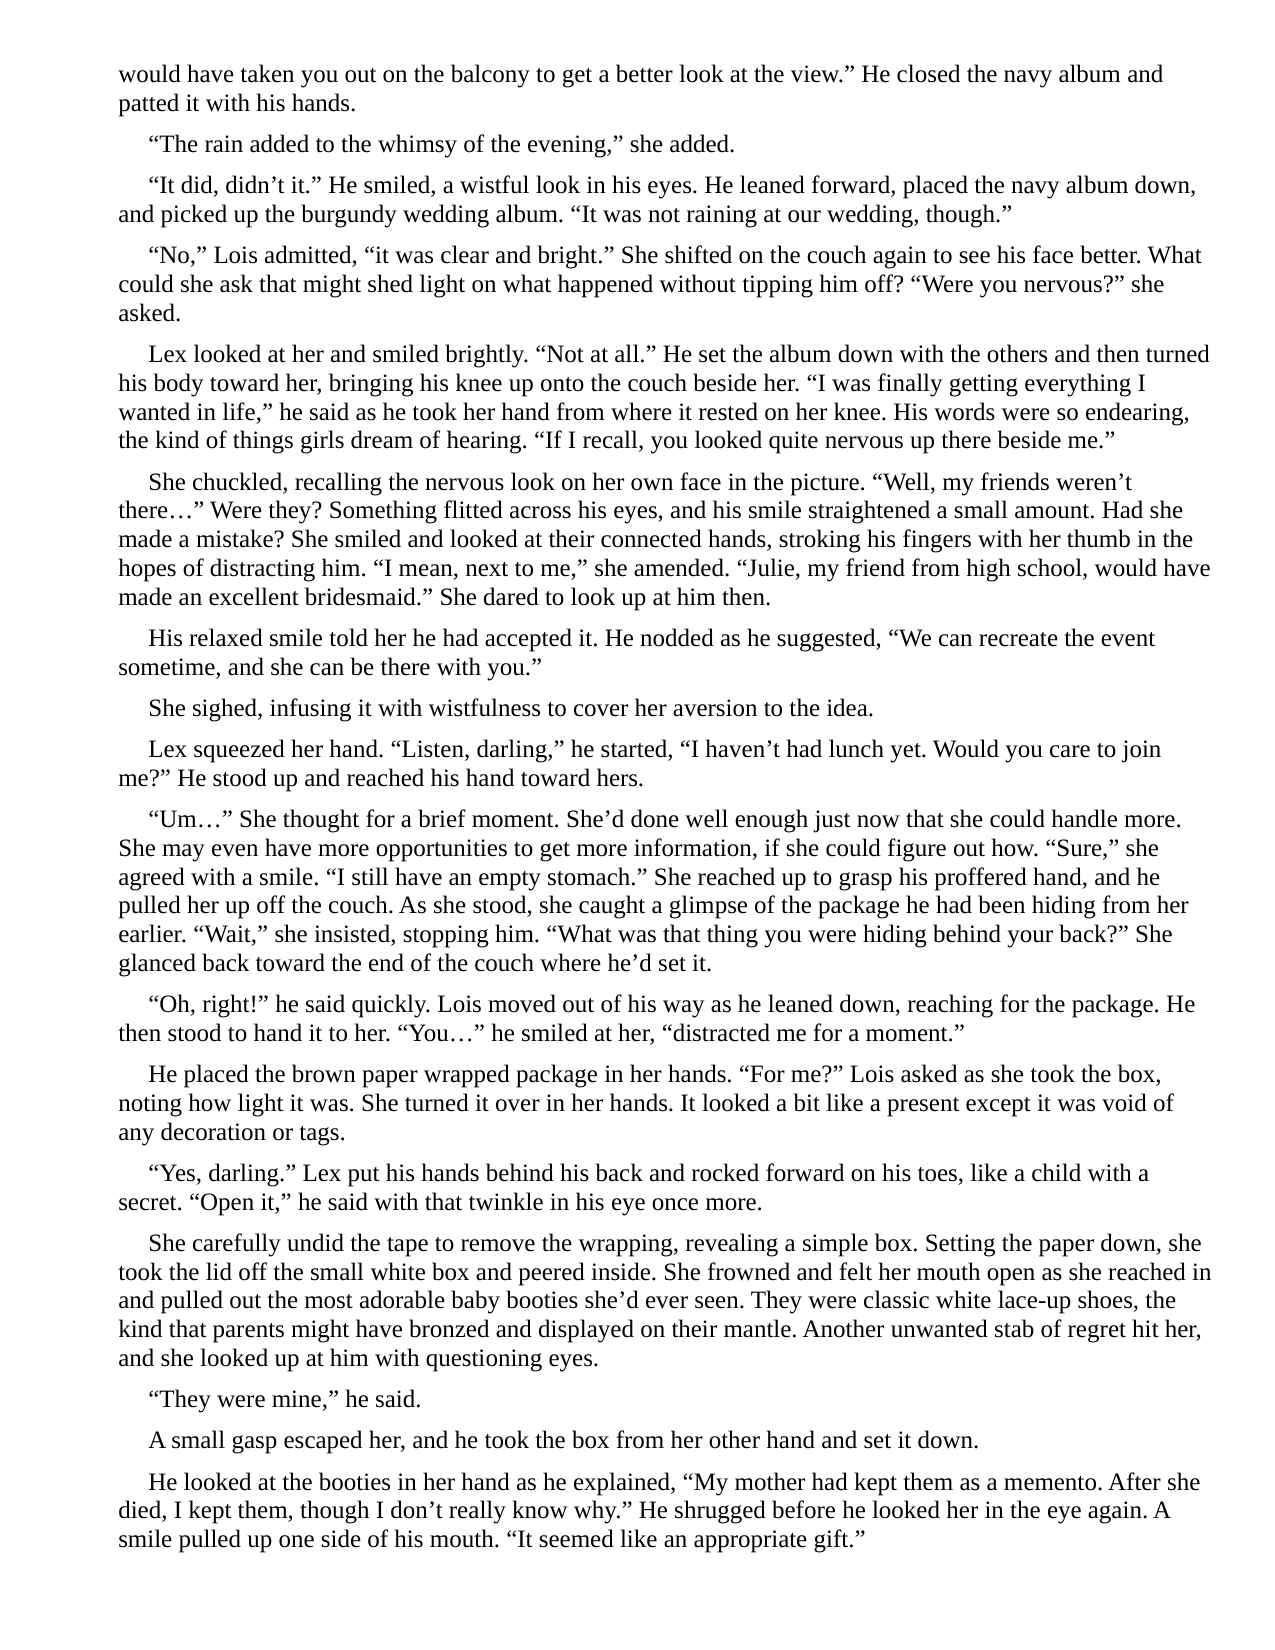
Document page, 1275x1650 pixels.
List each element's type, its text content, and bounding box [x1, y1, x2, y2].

text “Oh, right!” he said quickly. Lois moved out of his way as he leaned down, reaching for the package. He then stood to hand it to her. “You…” he smiled at her, “distracted me for a moment.” [118, 989, 1216, 1047]
text She sighed, infusing it with wistfulness to cover her aversion to the idea. [118, 693, 1216, 722]
text Lex looked at her and smiled brightly. “Not at all.” He set the album down with the others and then turned his body toward her, bringing his knee up onto the couch beside her. “I was finally getting everything I wanted in life,” he said as he took her hand from where it rested on her knee. His words were so endearing, the kind of things girls dream of hearing. “If I recall, you looked quite nervous up there beside me.” [118, 339, 1216, 454]
text “The rain added to the whimsy of the evening,” she added. [118, 129, 1216, 158]
text “It did, didn’t it.” He smiled, a wistful look in his eyes. He leaned forward, placed the navy album down, and picked up the burgundy wedding album. “It was not raining at our wedding, though.” [118, 170, 1216, 228]
text “Um…” She thought for a brief moment. She’d done well enough just now that she could handle more. She may even have more opportunities to get more information, if she could figure out how. “Sure,” she agreed with a smile. “I still have an empty stomach.” She reached up to grasp his proffered hand, and he pulled her up off the couch. As she stood, she caught a glimpse of the package he had been hiding from her earlier. “Wait,” she insisted, stopping him. “What was that thing you were hiding behind your back?” She glanced back toward the end of the couch where he’d set it. [118, 804, 1216, 977]
text His relaxed smile told her he had accepted it. He nodded as he suggested, “We can recreate the event sometime, and she can be there with you.” [118, 623, 1216, 680]
text She chuckled, recalling the nervous look on her own face in the picture. “Well, my friends weren’t there…” Were they? Something flitted across his eyes, and his smile straightened a small amount. Had she made a mistake? She smiled and looked at their connected hands, stroking his fingers with her thumb in the hopes of distracting him. “I mean, next to me,” she amended. “Julie, my friend from high school, would have made an excellent bridesmaid.” She dared to look up at him then. [118, 467, 1216, 610]
text would have taken you out on the balcony to get a better look at the view.” He closed the navy album and patted it with his hands. [118, 59, 1216, 117]
text “Yes, darling.” Lex put his hands behind his back and rocked forward on his toes, like a child with a secret. “Open it,” he said with that twinkle in his eye once more. [118, 1158, 1216, 1215]
text He looked at the booties in her hand as he explained, “My mother had kept them as a memento. After she died, I kept them, though I don’t really know why.” He shrugged before he looked her in the eye again. A smile pulled up one side of his mouth. “It seemed like an appropriate gift.” [118, 1467, 1216, 1553]
text “They were mine,” he said. [118, 1384, 1216, 1413]
text She carefully undid the tape to remove the wrapping, revealing a simple box. Setting the paper down, she took the lid off the small white box and peered inside. She frowned and felt her mouth open as she reached in and pulled out the most adorable baby booties she’d ever seen. They were classic white lace-up shoes, the kind that parents might have bronzed and displayed on their mantle. Another unwanted stab of regret hit her, and she looked up at him with questioning eyes. [118, 1228, 1216, 1372]
text “No,” Lois admitted, “it was clear and bright.” She shifted on the couch again to see his face better. What could she ask that might shed light on what happened without tipping him off? “Were you nervous?” she asked. [118, 240, 1216, 327]
text A small gasp escaped her, and he took the box from her other hand and set it down. [118, 1425, 1216, 1454]
text Lex squeezed her hand. “Listen, darling,” he started, “I haven’t had lunch yet. Would you care to join me?” He stood up and reached his hand toward hers. [118, 734, 1216, 792]
text He placed the brown paper wrapped package in her hands. “For me?” Lois asked as she took the box, noting how light it was. She turned it over in her hands. It looked a bit like a present except it was void of any decoration or tags. [118, 1059, 1216, 1145]
